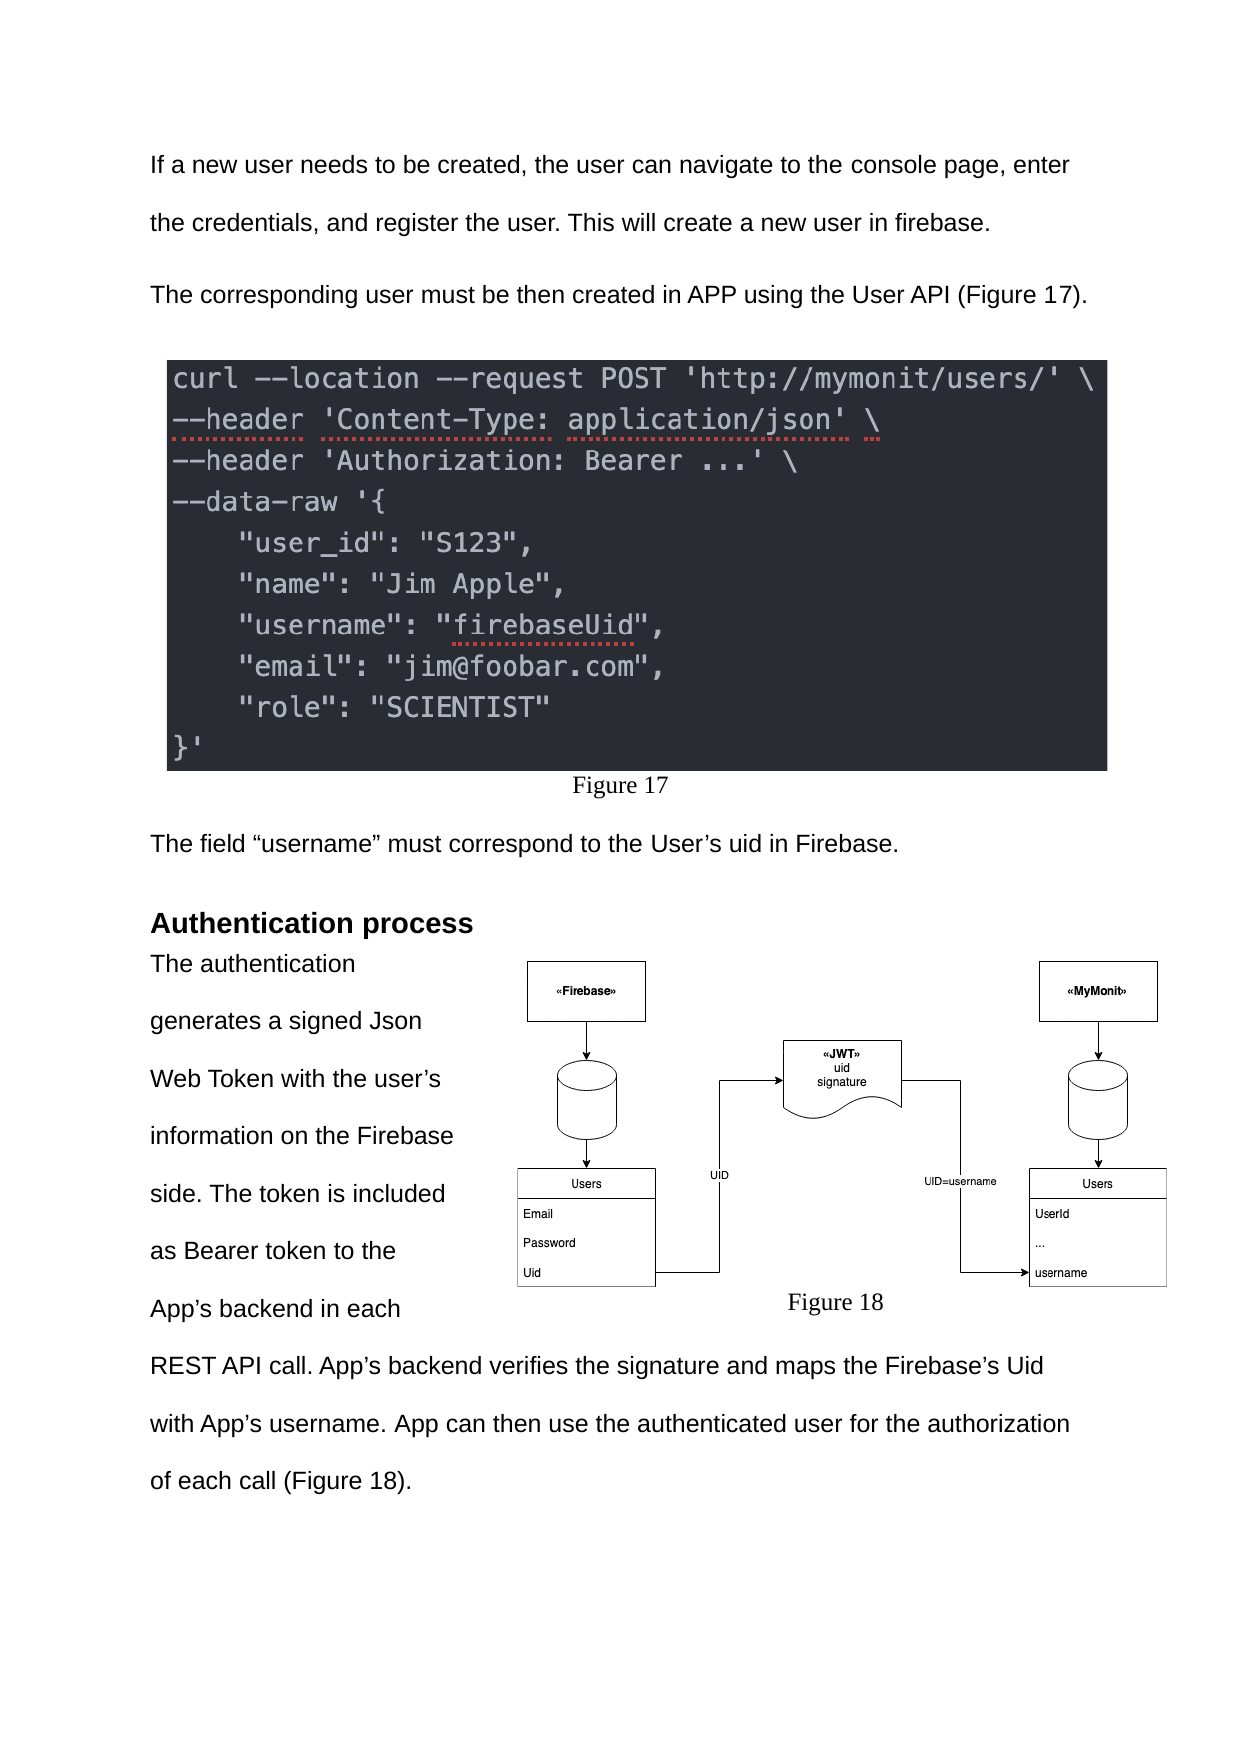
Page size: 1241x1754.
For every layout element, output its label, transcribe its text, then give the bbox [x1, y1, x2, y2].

picture [517, 961, 1167, 1287]
picture [166, 360, 1108, 771]
text [209, 352, 1031, 360]
subtitle Authentication process [150, 906, 1091, 940]
text The authentication generates a signed Json Web Token with the user’s information on the Firebase side. The token is included as Bearer token to the App’s backend in each REST API call. App’s backend verifies the signature and maps the Firebase’s Uid with App’s username. App can then use the authenticated user for the authorization of each call (Figure 18). [150, 949, 1091, 1495]
text The field “username” must correspond to the User’s uid in Firebase. [150, 829, 1091, 857]
text The corresponding user must be then created in APP using the User API (Figure 17). [150, 279, 1091, 308]
text If a new user needs to be created, the user can navigate to the console page, enter the credentials, and register the user. This will create a new user in firebase. [150, 150, 1091, 236]
text Figure 17 [209, 771, 1031, 799]
